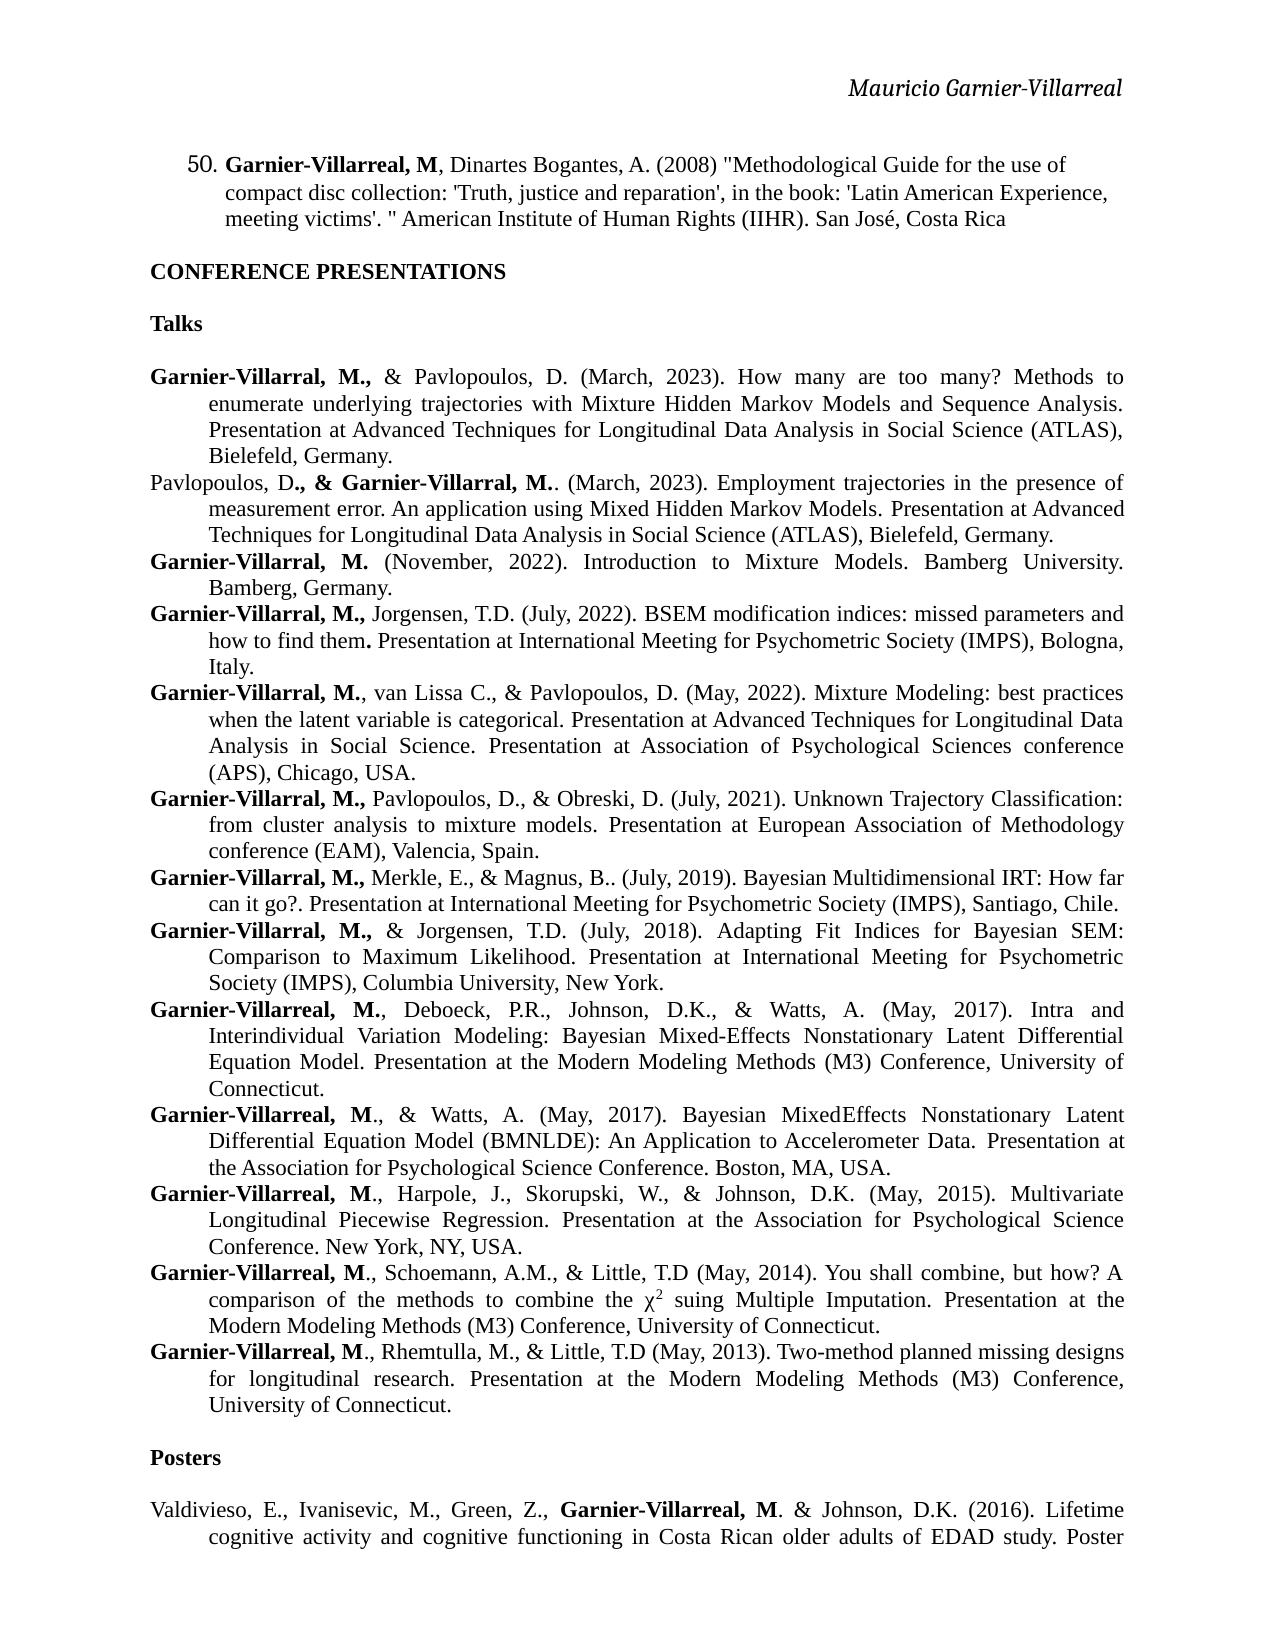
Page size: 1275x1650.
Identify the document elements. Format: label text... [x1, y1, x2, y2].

text Garnier-Villarral, M., & Jorgensen, T.D. (July, 2018). Adapting Fit Indices for Bayesian SEM: Comparison to Maximum Likelihood. Presentation at International Meeting for Psychometric Society (IMPS), Columbia University, New York. [150, 917, 1125, 996]
text Garnier-Villarreal, M., Harpole, J., Skorupski, W., & Johnson, D.K. (May, 2015). Multivariate Longitudinal Piecewise Regression. Presentation at the Association for Psychological Science Conference. New York, NY, USA. [150, 1180, 1125, 1259]
text Garnier-Villarreal, M., Rhemtulla, M., & Little, T.D (May, 2013). Two-method planned missing designs for longitudinal research. Presentation at the Modern Modeling Methods (M3) Conference, University of Connecticut. [150, 1338, 1125, 1417]
text Garnier-Villarral, M., van Lissa C., & Pavlopoulos, D. (May, 2022). Mixture Modeling: best practices when the latent variable is categorical. Presentation at Advanced Techniques for Longitudinal Data Analysis in Social Science. Presentation at Association of Psychological Sciences conference (APS), Chicago, USA. [150, 679, 1125, 785]
text Garnier-Villarral, M., Pavlopoulos, D., & Obreski, D. (July, 2021). Unknown Trajectory Classification: from cluster analysis to mixture models. Presentation at European Association of Methodology conference (EAM), Valencia, Spain. [150, 785, 1125, 864]
text Garnier-Villarral, M., Jorgensen, T.D. (July, 2022). BSEM modification indices: missed parameters and how to find them. Presentation at International Meeting for Psychometric Society (IMPS), Bologna, Italy. [150, 600, 1125, 679]
text Garnier-Villarral, M., Merkle, E., & Magnus, B.. (July, 2019). Bayesian Multidimensional IRT: How far can it go?. Presentation at International Meeting for Psychometric Society (IMPS), Santiago, Chile. [150, 864, 1125, 917]
text Garnier-Villarral, M., & Pavlopoulos, D. (March, 2023). How many are too many? Methods to enumerate underlying trajectories with Mixture Hidden Markov Models and Sequence Analysis. Presentation at Advanced Techniques for Longitudinal Data Analysis in Social Science (ATLAS), Bielefeld, Germany. [150, 363, 1125, 469]
text Talks [150, 311, 1125, 337]
text Valdivieso, E., Ivanisevic, M., Green, Z., Garnier-Villarreal, M. & Johnson, D.K. (2016). Lifetime cognitive activity and cognitive functioning in Costa Rican older adults of EDAD study. Poster [150, 1496, 1125, 1549]
text Pavlopoulos, D., & Garnier-Villarral, M.. (March, 2023). Employment trajectories in the presence of measurement error. An application using Mixed Hidden Markov Models. Presentation at Advanced Techniques for Longitudinal Data Analysis in Social Science (ATLAS), Bielefeld, Germany. [150, 469, 1125, 548]
text Garnier-Villarreal, M., Deboeck, P.R., Johnson, D.K., & Watts, A. (May, 2017). Intra and Interindividual Variation Modeling: Bayesian Mixed-Effects Nonstationary Latent Differential Equation Model. Presentation at the Modern Modeling Methods (M3) Conference, University of Connecticut. [150, 996, 1125, 1101]
text Posters [150, 1444, 1125, 1470]
text Garnier-Villarreal, M., Schoemann, A.M., & Little, T.D (May, 2014). You shall combine, but how? A comparison of the methods to combine the χ2 suing Multiple Imputation. Presentation at the Modern Modeling Methods (M3) Conference, University of Connecticut. [150, 1259, 1125, 1338]
text CONFERENCE PRESENTATIONS [150, 258, 1125, 284]
list Garnier-Villarreal, M, Dinartes Bogantes, A. (2008) "Methodological Guide for the use of compact disc collection: 'Truth, justice and reparation', in the book: 'Latin American Experience, meeting victims'. " American Institute of Human Rights (IIHR). San José, Costa Rica [187, 150, 1125, 231]
text Garnier-Villarral, M. (November, 2022). Introduction to Mixture Models. Bamberg University. Bamberg, Germany. [150, 548, 1125, 600]
text Garnier-Villarreal, M., & Watts, A. (May, 2017). Bayesian Mixed­Effects Nonstationary Latent Differential Equation Model (BMNLDE): An Application to Accelerometer Data. Presentation at the Association for Psychological Science Conference. Boston, MA, USA. [150, 1101, 1125, 1180]
